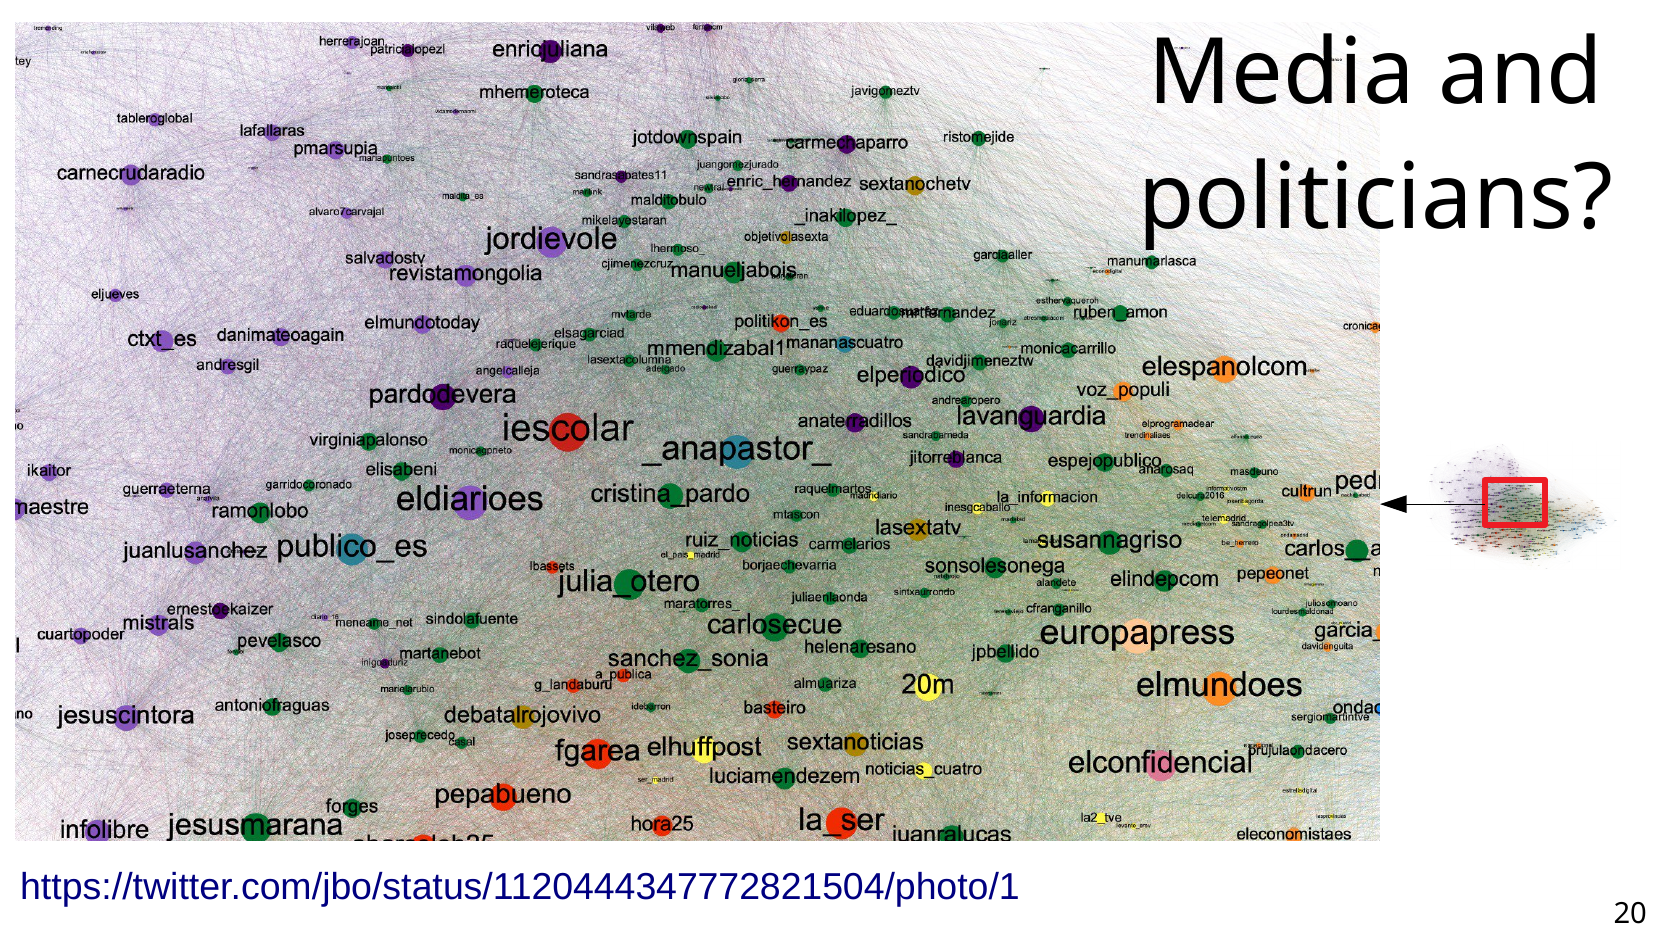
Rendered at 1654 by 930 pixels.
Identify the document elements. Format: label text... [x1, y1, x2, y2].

picture [15, 22, 1381, 841]
title Media and politicians? [1095, 0, 1653, 262]
text_box https://twitter.com/jbo/status/1120444347772821504/photo/1 [5, 858, 1036, 916]
picture [1426, 441, 1621, 571]
picture [1488, 483, 1542, 522]
